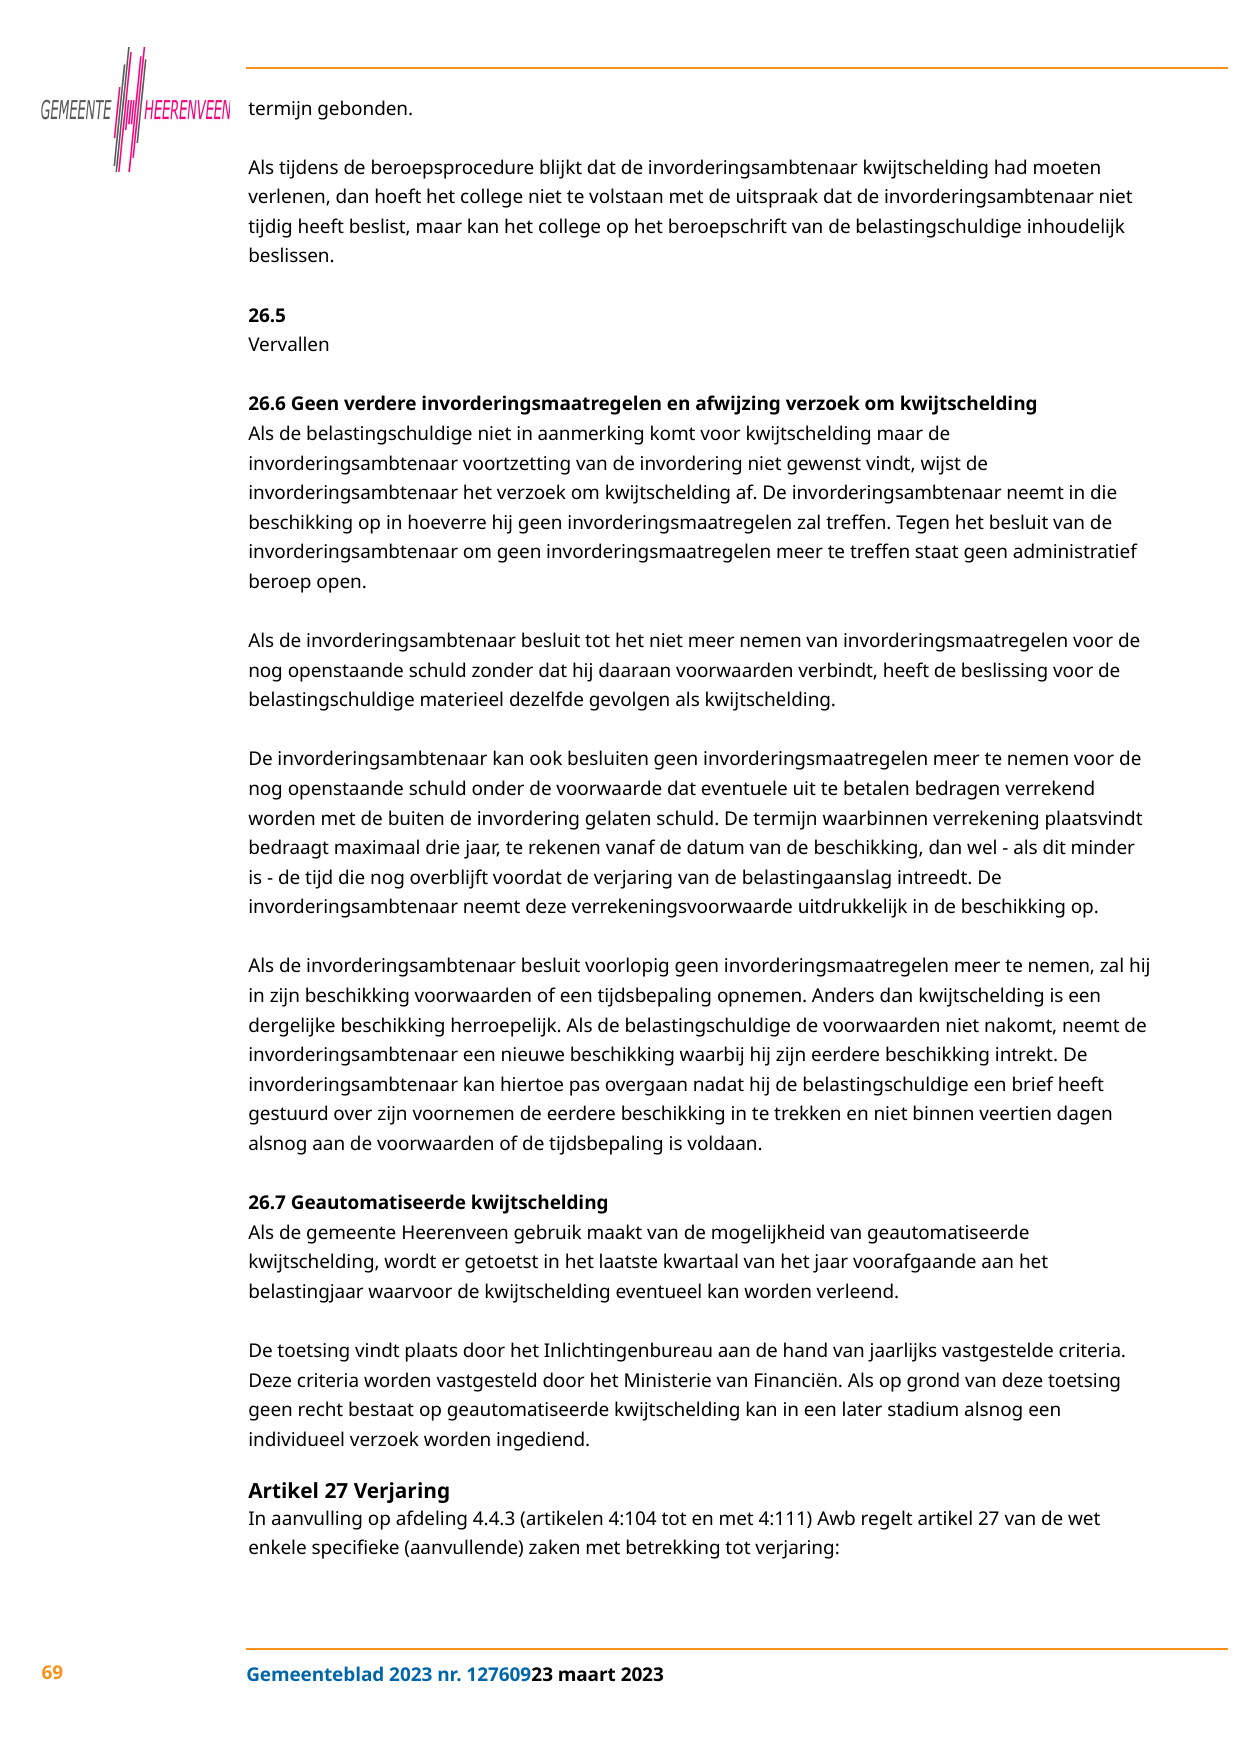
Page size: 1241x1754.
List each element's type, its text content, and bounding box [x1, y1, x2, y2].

text Als de invorderingsambtenaar besluit tot het niet meer nemen van invorderingsmaatregelen voor de nog openstaande schuld zonder dat hij daaraan voorwaarden verbindt, heeft de beslissing voor de belastingschuldige materieel dezelfde gevolgen als kwijtschelding. [248, 627, 1152, 712]
text Als tijdens de beroepsprocedure blijkt dat de invorderingsambtenaar kwijtschelding had moeten verlenen, dan hoeft het college niet te volstaan met de uitspraak dat de invorderingsambtenaar niet tijdig heeft beslist, maar kan het college op het beroepschrift van de belastingschuldige inhoudelijk beslissen. [248, 154, 1152, 268]
text 26.7 Geautomatiseerde kwijtschelding [248, 1189, 1152, 1215]
text De invorderingsambtenaar kan ook besluiten geen invorderingsmaatregelen meer te nemen voor de nog openstaande schuld onder de voorwaarde dat eventuele uit te betalen bedragen verrekend worden met de buiten de invordering gelaten schuld. De termijn waarbinnen verrekening plaatsvindt bedraagt maximaal drie jaar, te rekenen vanaf de datum van de beschikking, dan wel - als dit minder is - de tijd die nog overblijft voordat de verjaring van de belastingaanslag intreedt. De invorderingsambtenaar neemt deze verrekeningsvoorwaarde uitdrukkelijk in de beschikking op. [248, 746, 1152, 919]
text Artikel 27 Verjaring [248, 1476, 1152, 1505]
text termijn gebonden. [248, 95, 1152, 121]
text 26.6 Geen verdere invorderingsmaatregelen en afwijzing verzoek om kwijtschelding [248, 391, 1152, 416]
text Als de invorderingsambtenaar besluit voorlopig geen invorderingsmaatregelen meer te nemen, zal hij in zijn beschikking voorwaarden of een tijdsbepaling opnemen. Anders dan kwijtschelding is een dergelijke beschikking herroepelijk. Als de belastingschuldige de voorwaarden niet nakomt, neemt de invorderingsambtenaar een nieuwe beschikking waarbij hij zijn eerdere beschikking intrekt. De invorderingsambtenaar kan hiertoe pas overgaan nadat hij de belastingschuldige een brief heeft gestuurd over zijn voornemen de eerdere beschikking in te trekken en niet binnen veertien dagen alsnog aan de voorwaarden of de tijdsbepaling is voldaan. [248, 953, 1152, 1156]
text De toetsing vindt plaats door het Inlichtingenbureau aan de hand van jaarlijks vastgestelde criteria. Deze criteria worden vastgesteld door het Ministerie van Financiën. Als op grond van deze toetsing geen recht bestaat op geautomatiseerde kwijtschelding kan in een later stadium alsnog een individueel verzoek worden ingediend. [248, 1337, 1152, 1452]
text In aanvulling op afdeling 4.4.3 (artikelen 4:104 tot en met 4:111) Awb regelt artikel 27 van de wet enkele specifieke (aanvullende) zaken met betrekking tot verjaring: [248, 1505, 1152, 1560]
text 26.5 [248, 302, 1152, 328]
text Als de belastingschuldige niet in aanmerking komt voor kwijtschelding maar de invorderingsambtenaar voortzetting van de invordering niet gewenst vindt, wijst de invorderingsambtenaar het verzoek om kwijtschelding af. De invorderingsambtenaar neemt in die beschikking op in hoeverre hij geen invorderingsmaatregelen zal treffen. Tegen het besluit van de invorderingsambtenaar om geen invorderingsmaatregelen meer te treffen staat geen administratief beroep open. [248, 420, 1152, 594]
text Vervallen [248, 331, 1152, 357]
text Als de gemeente Heerenveen gebruik maakt van de mogelijkheid van geautomatiseerde kwijtschelding, wordt er getoetst in het laatste kwartaal van het jaar voorafgaande aan het belastingjaar waarvoor de kwijtschelding eventueel kan worden verleend. [248, 1219, 1152, 1304]
picture [41, 47, 231, 172]
